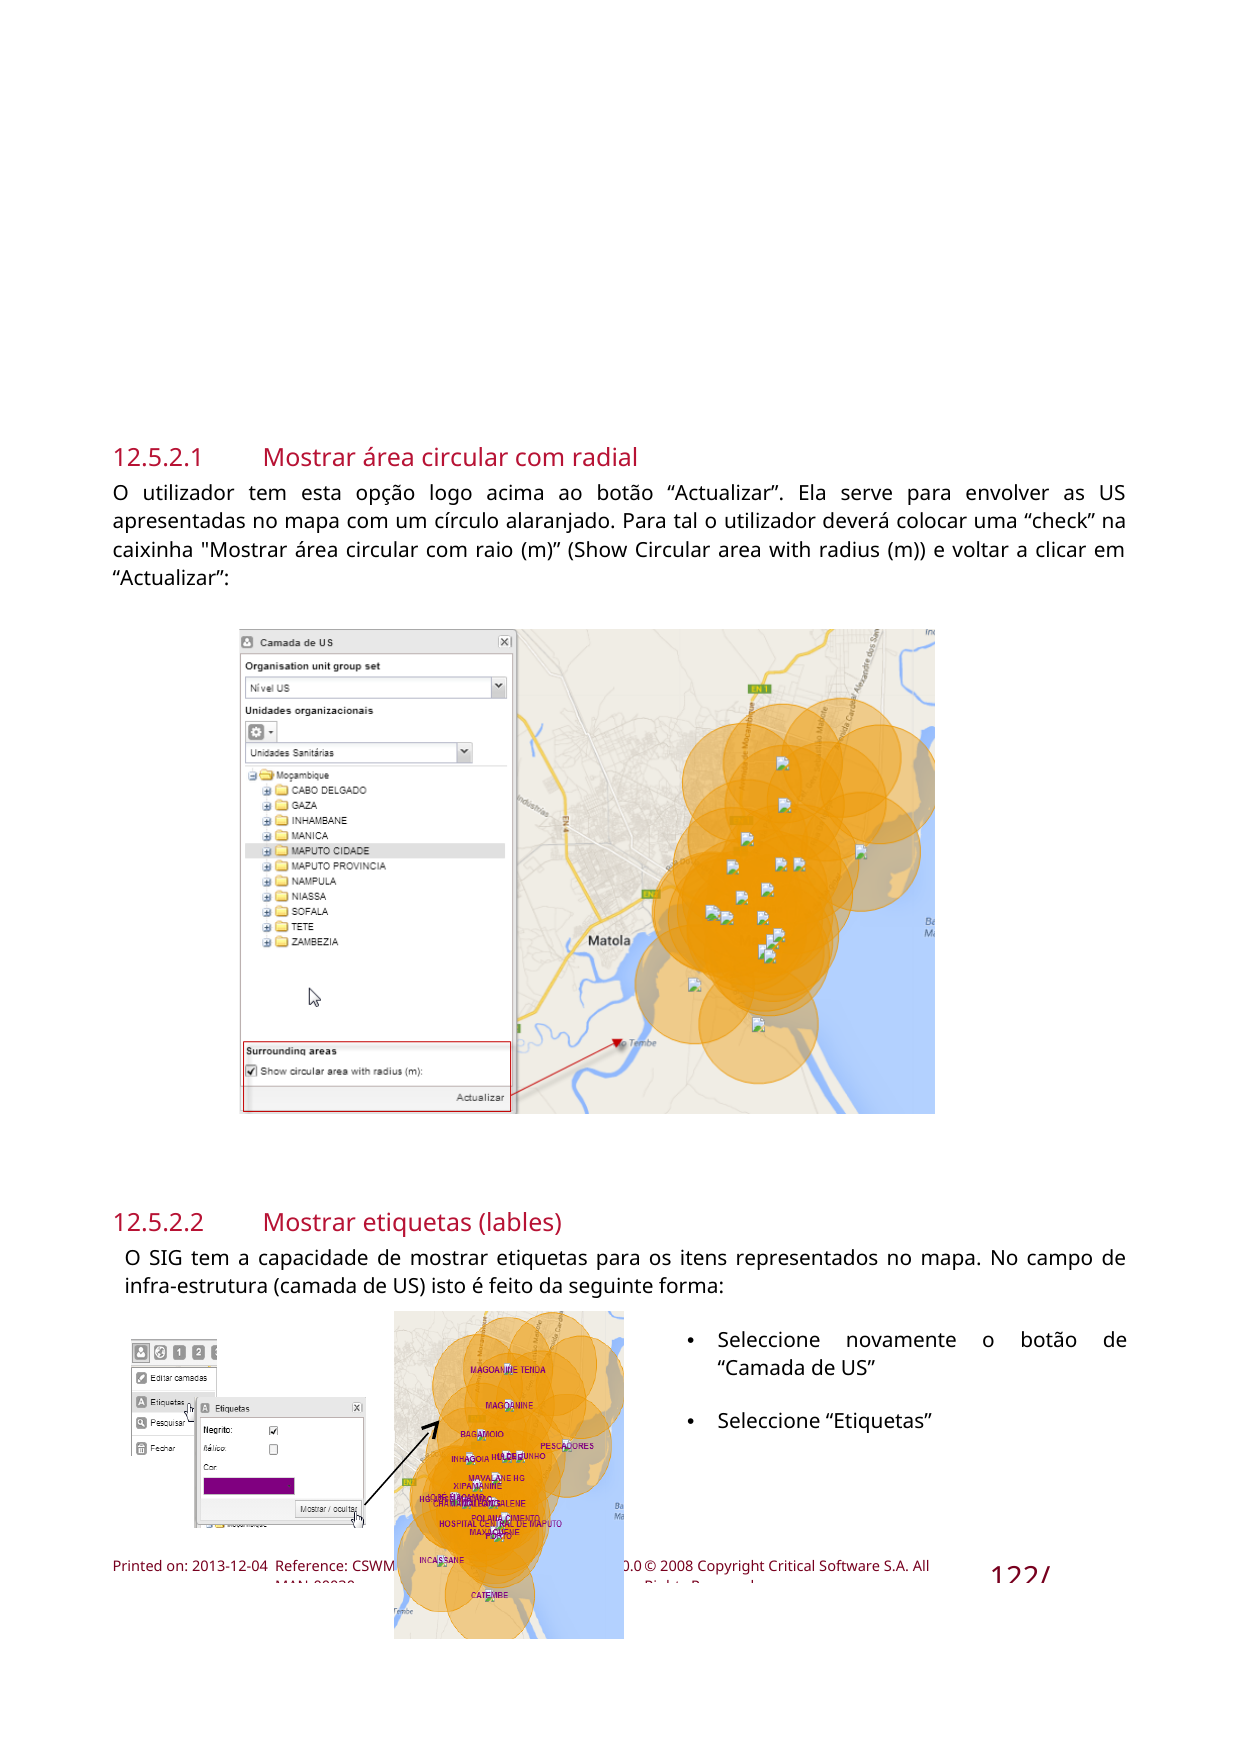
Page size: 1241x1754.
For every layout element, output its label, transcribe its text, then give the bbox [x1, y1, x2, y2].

picture [239, 629, 936, 1114]
subtitle Mostrar etiquetas (lables) [112, 1205, 1128, 1239]
picture [394, 1311, 624, 1639]
list [366, 1407, 394, 1435]
text O SIG tem a capacidade de mostrar etiquetas para os itens representados no mapa. No campo de infra-estrutura (camada de US) isto é feito da seguinte forma: [124, 1243, 1128, 1300]
list Seleccione novamente o botão de “Camada de US” [624, 1325, 1128, 1382]
subtitle Mostrar área circular com radial [112, 440, 1128, 474]
picture [131, 1339, 366, 1528]
list [157, 1325, 394, 1382]
text O utilizador tem esta opção logo acima ao botão “Actualizar”. Ela serve para envolver as US apresentadas no mapa com um círculo alaranjado. Para tal o utilizador deverá colocar uma “check” na caixinha "Mostrar área circular com raio (m)” (Show Circular area with radius (m)) e voltar a clicar em “Actualizar”: [112, 478, 1128, 592]
list Seleccione “Etiquetas” [624, 1407, 1128, 1435]
